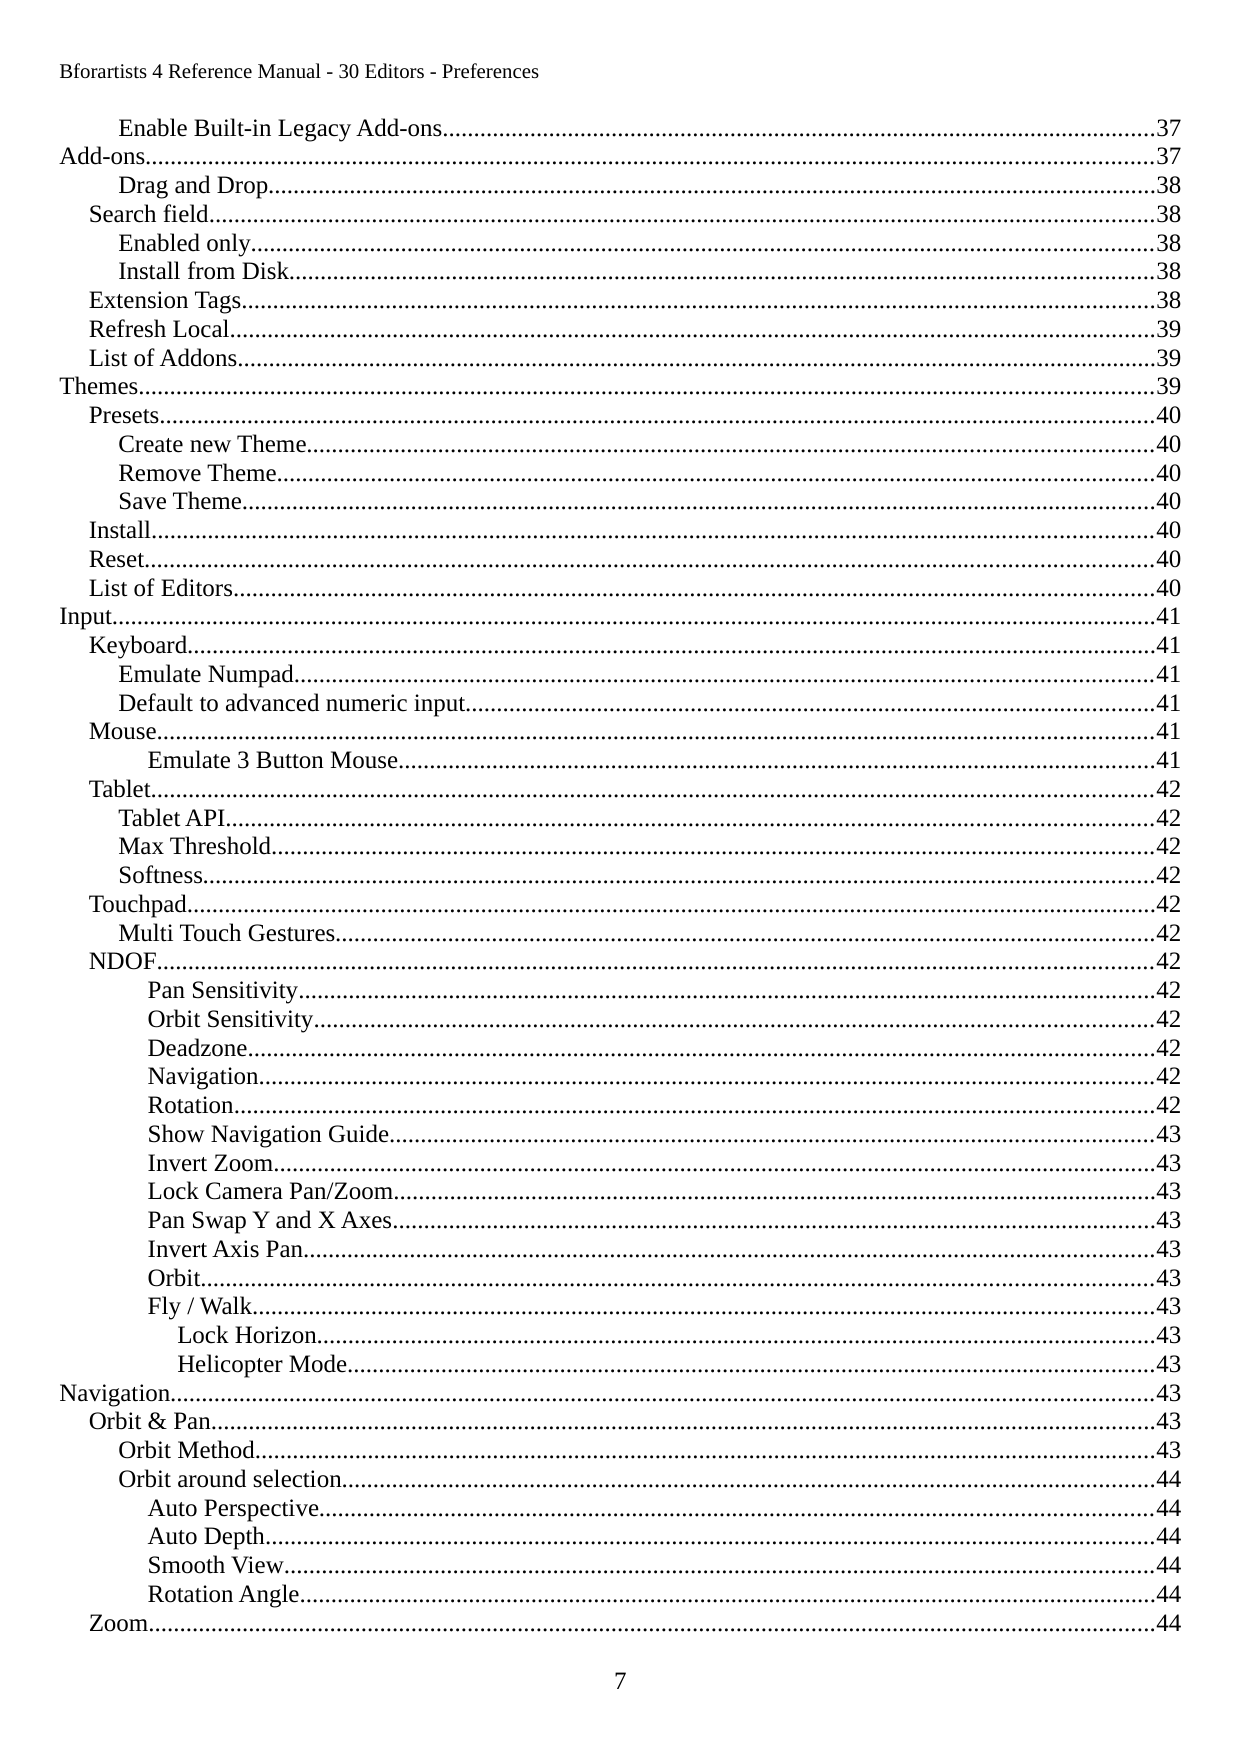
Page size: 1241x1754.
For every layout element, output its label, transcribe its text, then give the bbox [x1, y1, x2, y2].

text Orbit Sensitivity 42 [147, 1004, 1181, 1033]
text Orbit & Pan 43 [88, 1406, 1181, 1435]
text Orbit 43 [147, 1263, 1181, 1291]
text Invert Axis Pan 43 [147, 1234, 1181, 1263]
text Rotation 42 [147, 1090, 1181, 1119]
text Navigation 42 [147, 1061, 1181, 1090]
text Smooth View 44 [147, 1550, 1181, 1579]
text Add-ons 37 [59, 141, 1181, 170]
text Fly / Walk 43 [147, 1291, 1181, 1320]
text Install 40 [88, 515, 1181, 544]
text Tablet API 42 [118, 803, 1181, 831]
text Multi Touch Gestures 42 [118, 918, 1181, 946]
text Emulate Numpad 41 [118, 659, 1181, 688]
text Reset 40 [88, 544, 1181, 573]
text Rotation Angle 44 [147, 1579, 1181, 1608]
text Refresh Local 39 [88, 314, 1181, 343]
text Keyboard 41 [88, 630, 1181, 659]
text NDOF 42 [88, 946, 1181, 975]
text Install from Disk 38 [118, 256, 1181, 285]
text Presets 40 [88, 400, 1181, 429]
text Max Threshold 42 [118, 831, 1181, 860]
text Drag and Drop 38 [118, 170, 1181, 199]
text Orbit around selection 44 [118, 1464, 1181, 1493]
text Create new Theme 40 [118, 429, 1181, 458]
text Show Navigation Guide 43 [147, 1119, 1181, 1148]
text Pan Swap Y and X Axes 43 [147, 1205, 1181, 1234]
text Input 41 [59, 601, 1181, 630]
text Lock Horizon 43 [177, 1320, 1181, 1349]
text List of Editors 40 [88, 573, 1181, 601]
text Enable Built-in Legacy Add-ons 37 [118, 113, 1181, 141]
text Deadzone 42 [147, 1033, 1181, 1061]
text Zoom 44 [88, 1608, 1181, 1636]
text Enabled only 38 [118, 228, 1181, 256]
text List of Addons 39 [88, 343, 1181, 371]
text Tablet 42 [88, 774, 1181, 803]
text Auto Depth 44 [147, 1521, 1181, 1550]
text Helicopter Mode 43 [177, 1349, 1181, 1378]
text Mouse 41 [88, 716, 1181, 745]
text Invert Zoom 43 [147, 1148, 1181, 1176]
text Remove Theme 40 [118, 458, 1181, 486]
text Softness 42 [118, 860, 1181, 889]
text Themes 39 [59, 371, 1181, 400]
text Auto Perspective 44 [147, 1493, 1181, 1521]
text Touchpad 42 [88, 889, 1181, 918]
text Search field 38 [88, 199, 1181, 228]
text Orbit Method 43 [118, 1435, 1181, 1464]
text Save Theme 40 [118, 486, 1181, 515]
text Emulate 3 Button Mouse 41 [147, 745, 1181, 774]
text Extension Tags 38 [88, 285, 1181, 314]
text Pan Sensitivity 42 [147, 975, 1181, 1004]
text Lock Camera Pan/Zoom 43 [147, 1176, 1181, 1205]
text Navigation 43 [59, 1378, 1181, 1406]
text Default to advanced numeric input 41 [118, 688, 1181, 716]
